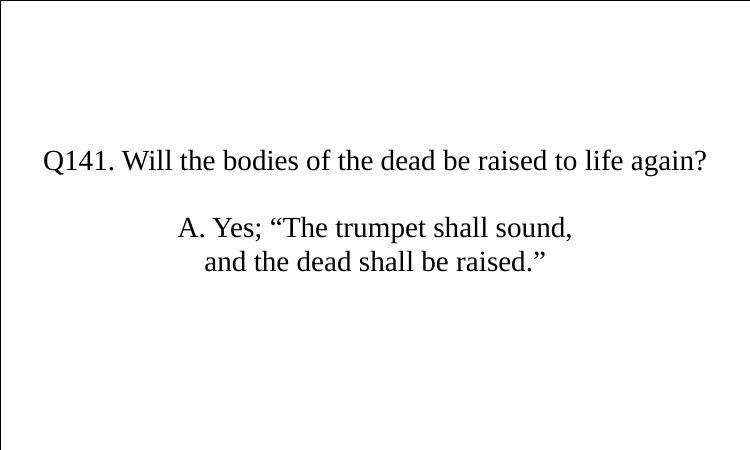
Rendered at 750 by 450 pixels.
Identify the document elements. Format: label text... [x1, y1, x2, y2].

text Q141. Will the bodies of the dead be raised to life again? A. Yes; “The trumpet shall sound, and the dead shall be raised.” [1, 9, 750, 277]
